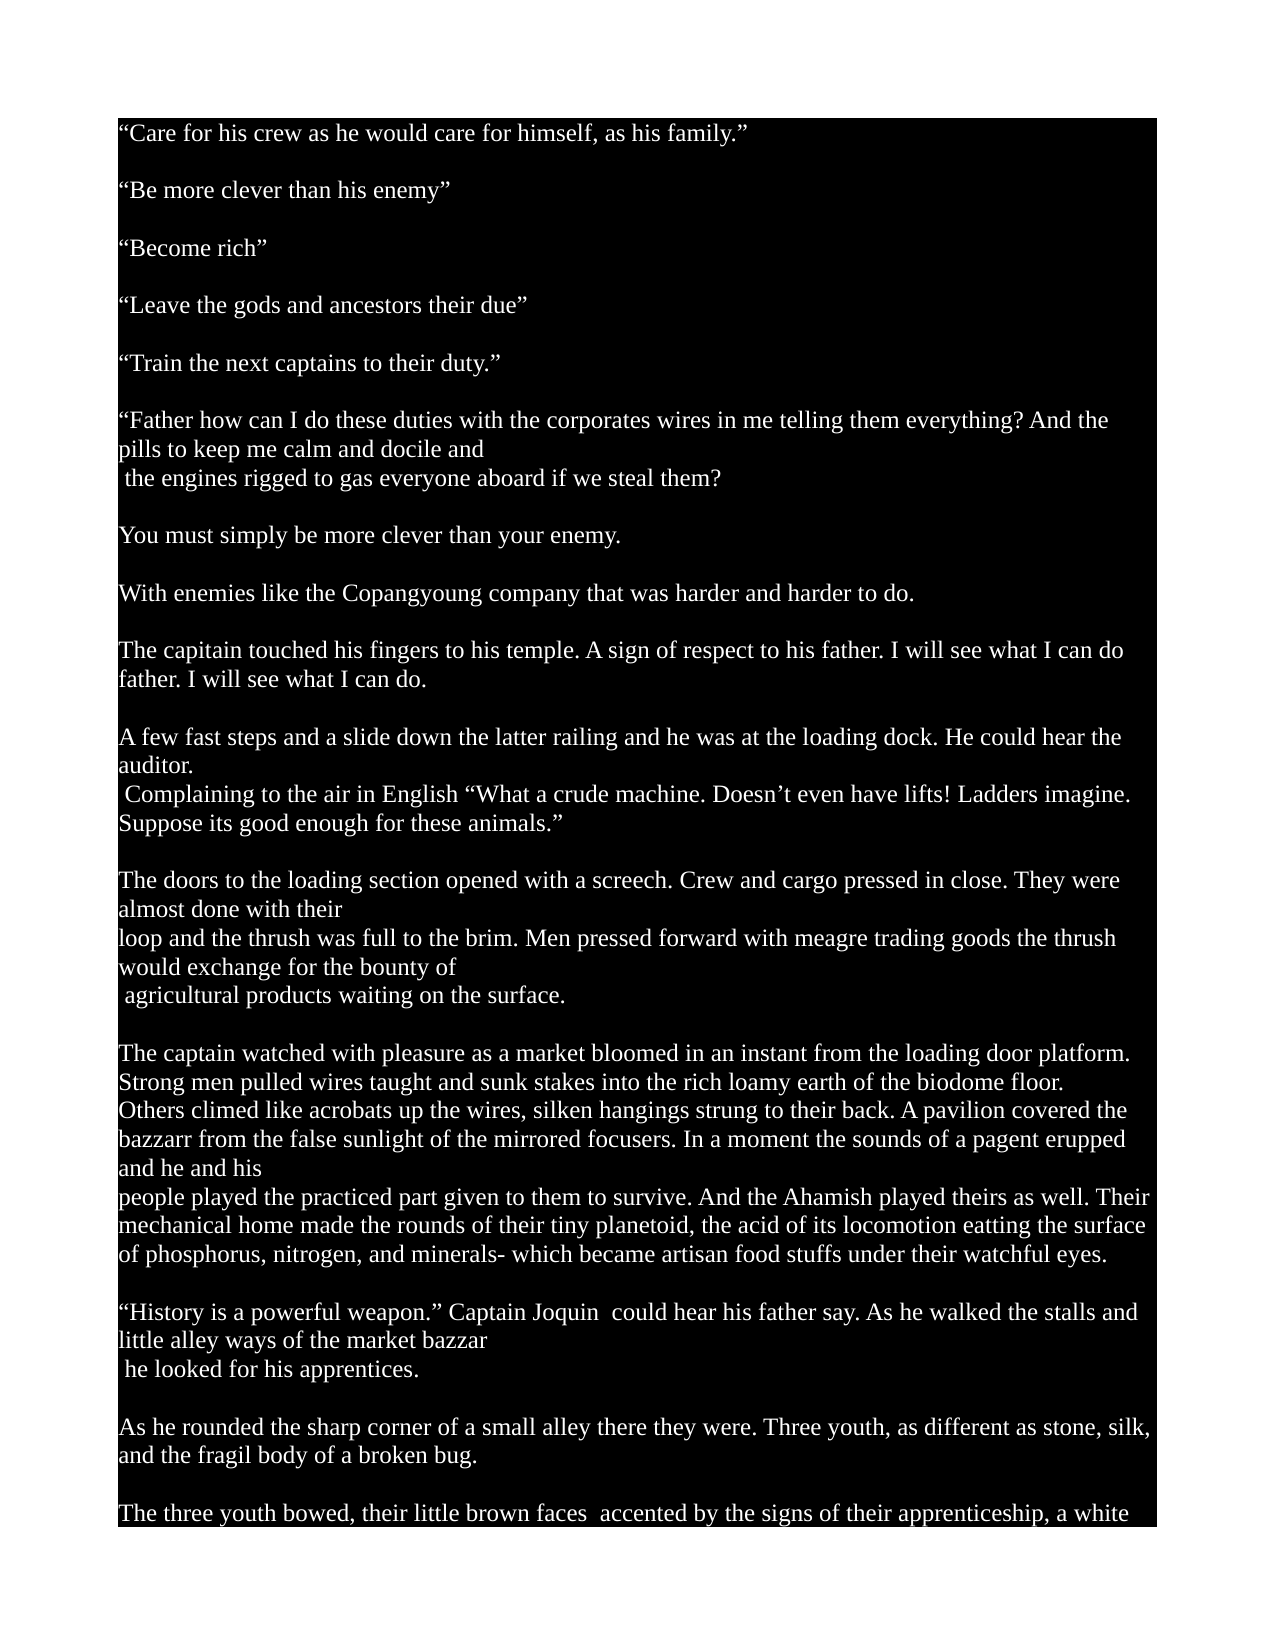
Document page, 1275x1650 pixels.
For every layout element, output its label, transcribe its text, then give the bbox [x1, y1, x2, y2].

text The captain watched with pleasure as a market bloomed in an instant from the loading door platform. [118, 1038, 1157, 1067]
text With enemies like the Copangyoung company that was harder and harder to do. [118, 578, 1157, 607]
text “History is a powerful weapon.” Captain Joquin could hear his father say. As he walked the stalls and little alley ways of the market bazzar [118, 1297, 1157, 1354]
text “Care for his crew as he would care for himself, as his family.” [118, 118, 1157, 147]
text Others climed like acrobats up the wires, silken hangings strung to their back. A pavilion covered the [118, 1096, 1157, 1124]
text he looked for his apprentices. [118, 1354, 1157, 1383]
text You must simply be more clever than your enemy. [118, 521, 1157, 549]
text Strong men pulled wires taught and sunk stakes into the rich loamy earth of the biodome floor. [118, 1067, 1157, 1096]
text The three youth bowed, their little brown faces accented by the signs of their apprenticeship, a white [118, 1498, 1157, 1527]
text bazzarr from the false sunlight of the mirrored focusers. In a moment the sounds of a pagent erupped and he and his [118, 1124, 1157, 1182]
text loop and the thrush was full to the brim. Men pressed forward with meagre trading goods the thrush would exchange for the bounty of [118, 923, 1157, 981]
text “Train the next captains to their duty.” [118, 348, 1157, 377]
text “Father how can I do these duties with the corporates wires in me telling them everything? And the pills to keep me calm and docile and [118, 406, 1157, 463]
text agricultural products waiting on the surface. [118, 981, 1157, 1009]
text The doors to the loading section opened with a screech. Crew and cargo pressed in close. They were almost done with their [118, 866, 1157, 923]
text The capitain touched his fingers to his temple. A sign of respect to his father. I will see what I can do father. I will see what I can do. [118, 636, 1157, 693]
text A few fast steps and a slide down the latter railing and he was at the loading dock. He could hear the auditor. [118, 722, 1157, 779]
text “Become rich” [118, 233, 1157, 262]
text “Leave the gods and ancestors their due” [118, 291, 1157, 319]
text the engines rigged to gas everyone aboard if we steal them? [118, 463, 1157, 492]
text As he rounded the sharp corner of a small alley there they were. Three youth, as different as stone, silk, and the fragil body of a broken bug. [118, 1412, 1157, 1469]
text Complaining to the air in English “What a crude machine. Doesn’t even have lifts! Ladders imagine. Suppose its good enough for these animals.” [118, 779, 1157, 837]
text “Be more clever than his enemy” [118, 176, 1157, 204]
text people played the practiced part given to them to survive. And the Ahamish played theirs as well. Their mechanical home made the rounds of their tiny planetoid, the acid of its locomotion eatting the surface of phosphorus, nitrogen, and minerals- which became artisan food stuffs under their watchful eyes. [118, 1182, 1157, 1268]
